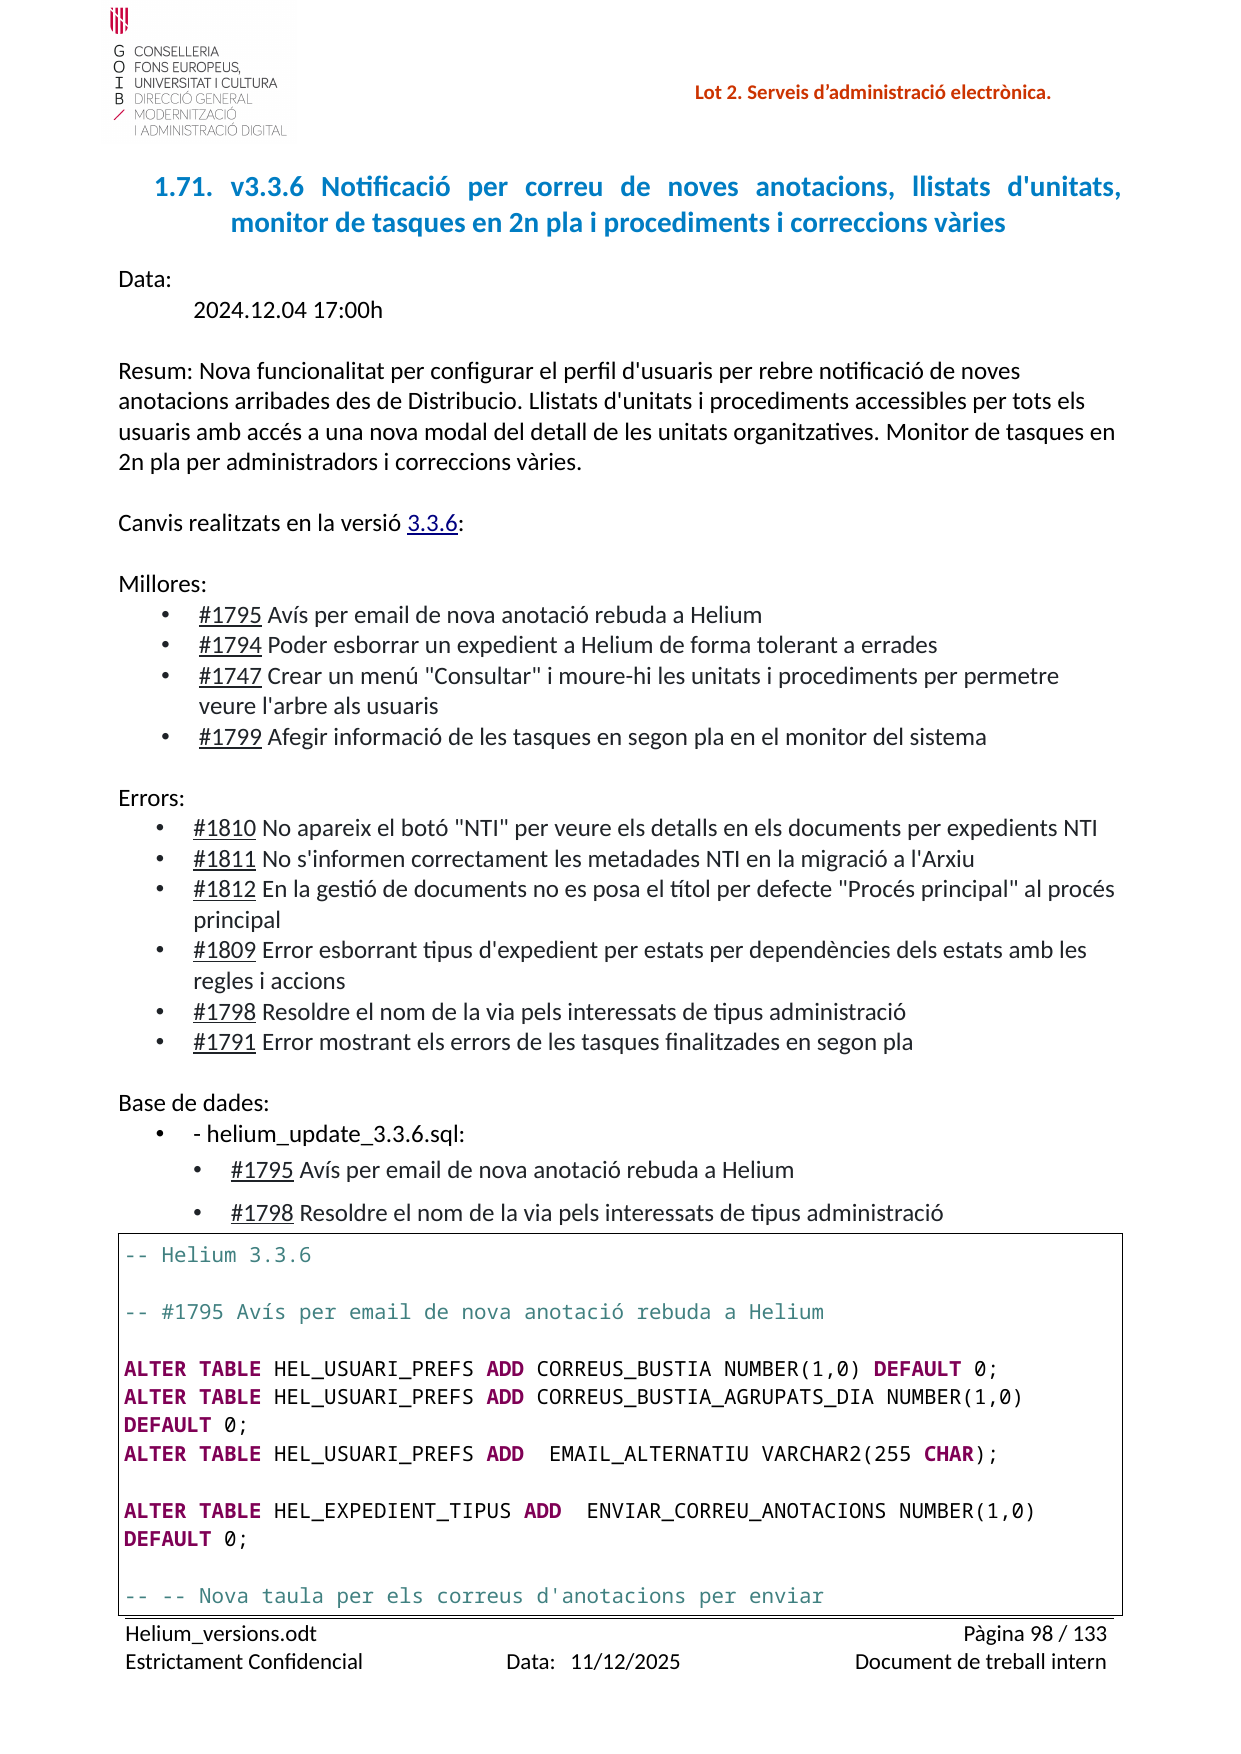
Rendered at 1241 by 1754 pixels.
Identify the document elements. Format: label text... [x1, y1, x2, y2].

text Errors: [118, 782, 1122, 813]
text Data: [118, 263, 1122, 294]
list #1795 Avís per email de nova anotació rebuda a Helium [161, 599, 1122, 629]
list - helium_update_3.3.6.sql: [156, 1118, 1122, 1148]
list #1810 No apareix el botó "NTI" per veure els detalls en els documents per expedients NTI [156, 813, 1122, 843]
table_header -- Helium 3.3.6 -- #1795 Avís per email de nova anotació rebuda a Helium ALTER TABLE HEL_USUARI_PREFS ADD CORREUS_BUSTIA NUMBER(1,0) DEFAULT 0; ALTER TABLE HEL_USUARI_PREFS ADD CORREUS_BUSTIA_AGRUPATS_DIA NUMBER(1,0) DEFAULT 0; ALTER TABLE HEL_USUARI_PREFS ADD EMAIL_ALTERNATIU VARCHAR2(255 CHAR); ALTER TABLE HEL_EXPEDIENT_TIPUS ADD ENVIAR_CORREU_ANOTACIONS NUMBER(1,0) DEFAULT 0; -- -- Nova taula per els correus d'anotacions per enviar [119, 1234, 1122, 1615]
list #1799 Afegir informació de les tasques en segon pla en el monitor del sistema [161, 721, 1122, 752]
list #1798 Resoldre el nom de la via pels interessats de tipus administració [156, 996, 1122, 1026]
list #1747 Crear un menú "Consultar" i moure-hi les unitats i procediments per permetre veure l'arbre als usuaris [161, 660, 1122, 721]
text Millores: [118, 568, 1122, 599]
list #1794 Poder esborrar un expedient a Helium de forma tolerant a errades [161, 629, 1122, 660]
list #1811 No s'informen correctament les metadades NTI en la migració a l'Arxiu [156, 843, 1122, 874]
text Canvis realitzats en la versió 3.3.6: [118, 507, 1122, 538]
list #1791 Error mostrant els errors de les tasques finalitzades en segon pla [156, 1026, 1122, 1057]
picture [100, 0, 297, 144]
list #1798 Resoldre el nom de la via pels interessats de tipus administració [193, 1197, 1122, 1227]
subtitle v3.3.6 Notificació per correu de noves anotacions, llistats d'unitats, monitor de tasques en 2n pla i procediments i correccions vàries [153, 168, 1122, 239]
text 2024.12.04 17:00h [118, 294, 1122, 324]
text Resum: Nova funcionalitat per configurar el perfil d'usuaris per rebre notificació de noves anotacions arribades des de Distribucio. Llistats d'unitats i procediments accessibles per tots els usuaris amb accés a una nova modal del detall de les unitats organitzatives. Monitor de tasques en 2n pla per administradors i correccions vàries. [118, 355, 1122, 477]
text Base de dades: [118, 1087, 1122, 1118]
list #1812 En la gestió de documents no es posa el títol per defecte "Procés principal" al procés principal [156, 874, 1122, 935]
list #1809 Error esborrant tipus d'expedient per estats per dependències dels estats amb les regles i accions [156, 935, 1122, 996]
list #1795 Avís per email de nova anotació rebuda a Helium [193, 1154, 1122, 1185]
